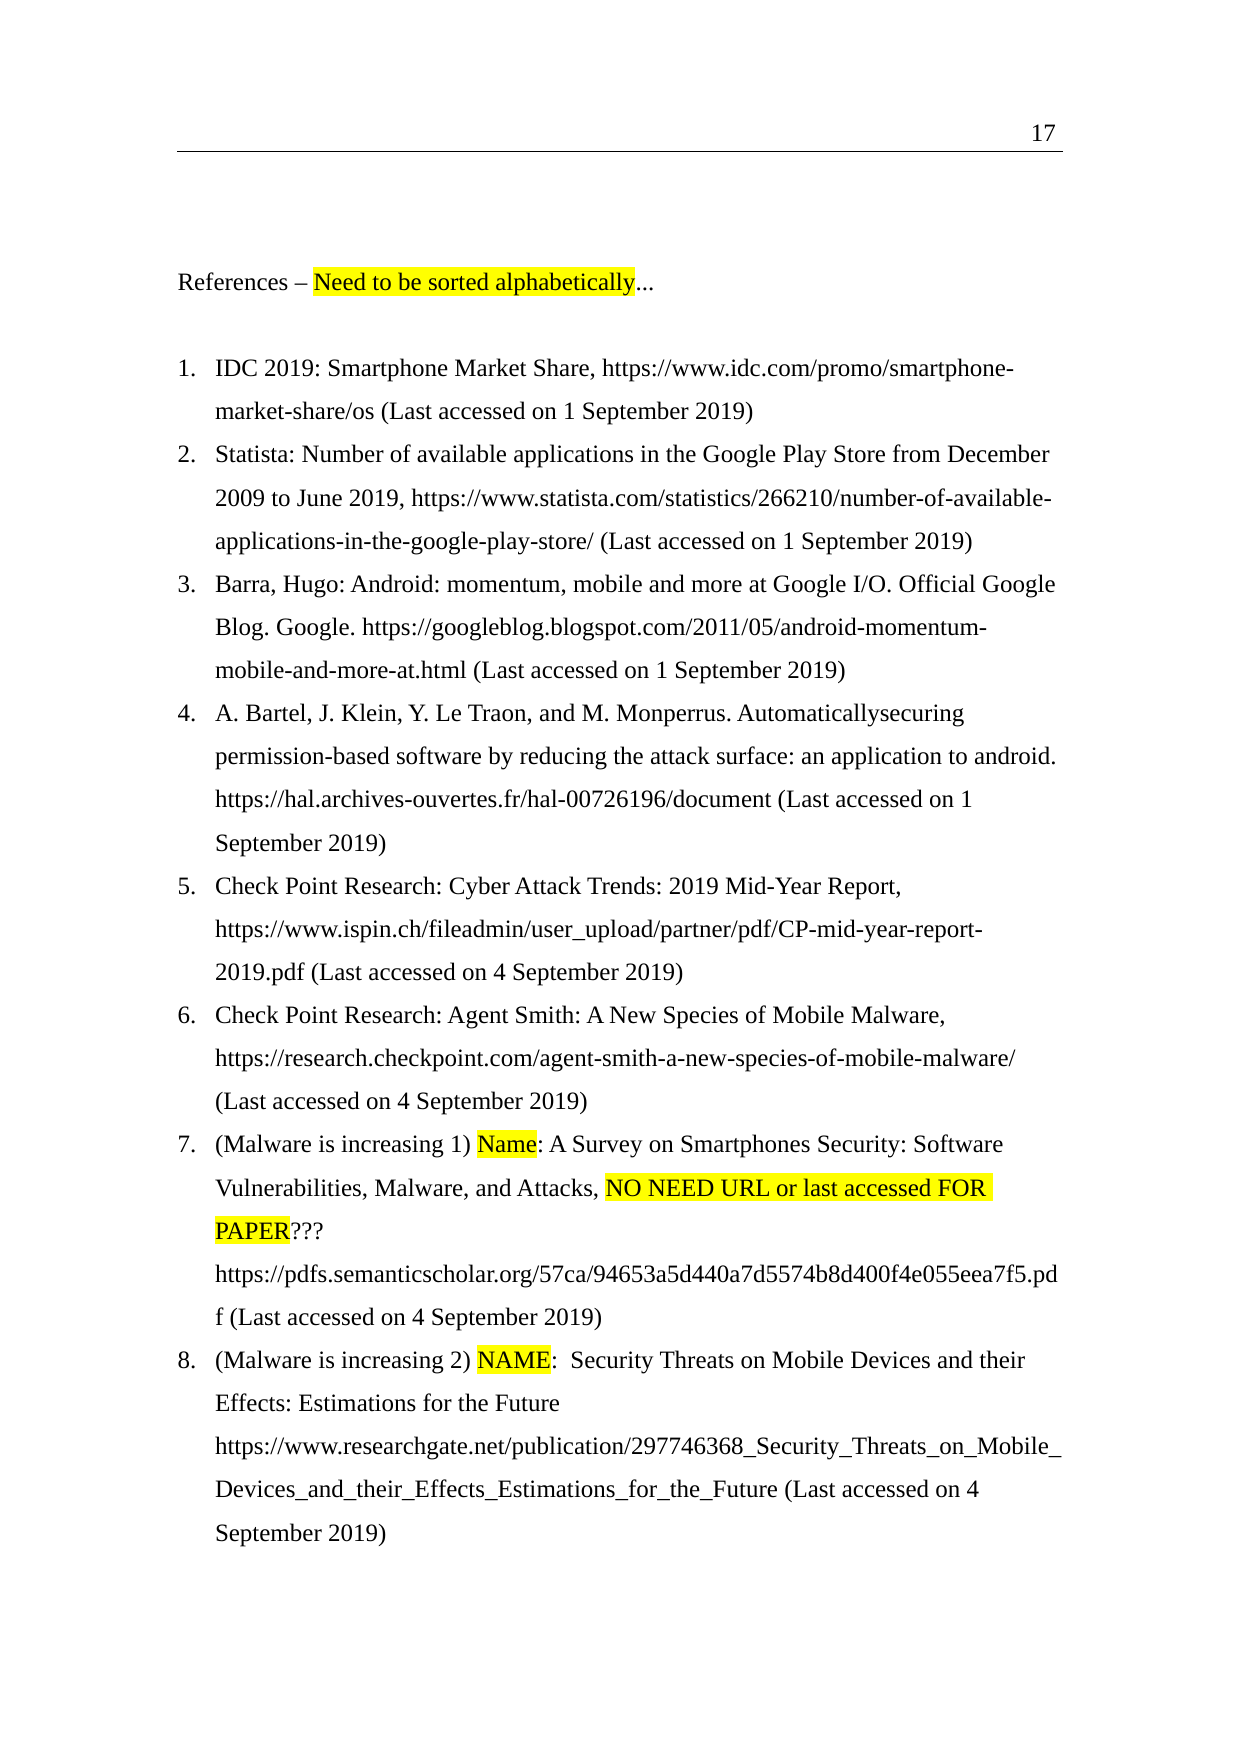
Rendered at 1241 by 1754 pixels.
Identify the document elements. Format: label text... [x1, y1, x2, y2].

list Barra, Hugo: Android: momentum, mobile and more at Google I/O. Official Google Blog. Google. https://googleblog.blogspot.com/2011/05/android-momentum-mobile-and-more-at.html (Last accessed on 1 September 2019) [177, 569, 1063, 684]
list (Malware is increasing 1) Name: A Survey on Smartphones Security: Software Vulnerabilities, Malware, and Attacks, NO NEED URL or last accessed FOR PAPER??? https://pdfs.semanticscholar.org/57ca/94653a5d440a7d5574b8d400f4e055eea7f5.pdf (Last accessed on 4 September 2019) [177, 1129, 1063, 1331]
list Statista: Number of available applications in the Google Play Store from December 2009 to June 2019, https://www.statista.com/statistics/266210/number-of-available-applications-in-the-google-play-store/ (Last accessed on 1 September 2019) [177, 439, 1063, 554]
text References – Need to be sorted alphabetically... [177, 267, 1063, 296]
list Check Point Research: Agent Smith: A New Species of Mobile Malware, https://research.checkpoint.com/agent-smith-a-new-species-of-mobile-malware/ (Last accessed on 4 September 2019) [177, 1000, 1063, 1115]
list (Malware is increasing 2) NAME: Security Threats on Mobile Devices and their Effects: Estimations for the Future https://www.researchgate.net/publication/297746368_Security_Threats_on_Mobile_Devices_and_their_Effects_Estimations_for_the_Future (Last accessed on 4 September 2019) [177, 1345, 1063, 1546]
list Check Point Research: Cyber Attack Trends: 2019 Mid-Year Report, https://www.ispin.ch/fileadmin/user_upload/partner/pdf/CP-mid-year-report-2019.pdf (Last accessed on 4 September 2019) [177, 871, 1063, 986]
list A. Bartel, J. Klein, Y. Le Traon, and M. Monperrus. Automaticallysecuring permission-based software by reducing the attack surface: an application to android. https://hal.archives-ouvertes.fr/hal-00726196/document (Last accessed on 1 September 2019) [177, 698, 1063, 856]
list IDC 2019: Smartphone Market Share, https://www.idc.com/promo/smartphone-market-share/os (Last accessed on 1 September 2019) [177, 353, 1063, 425]
